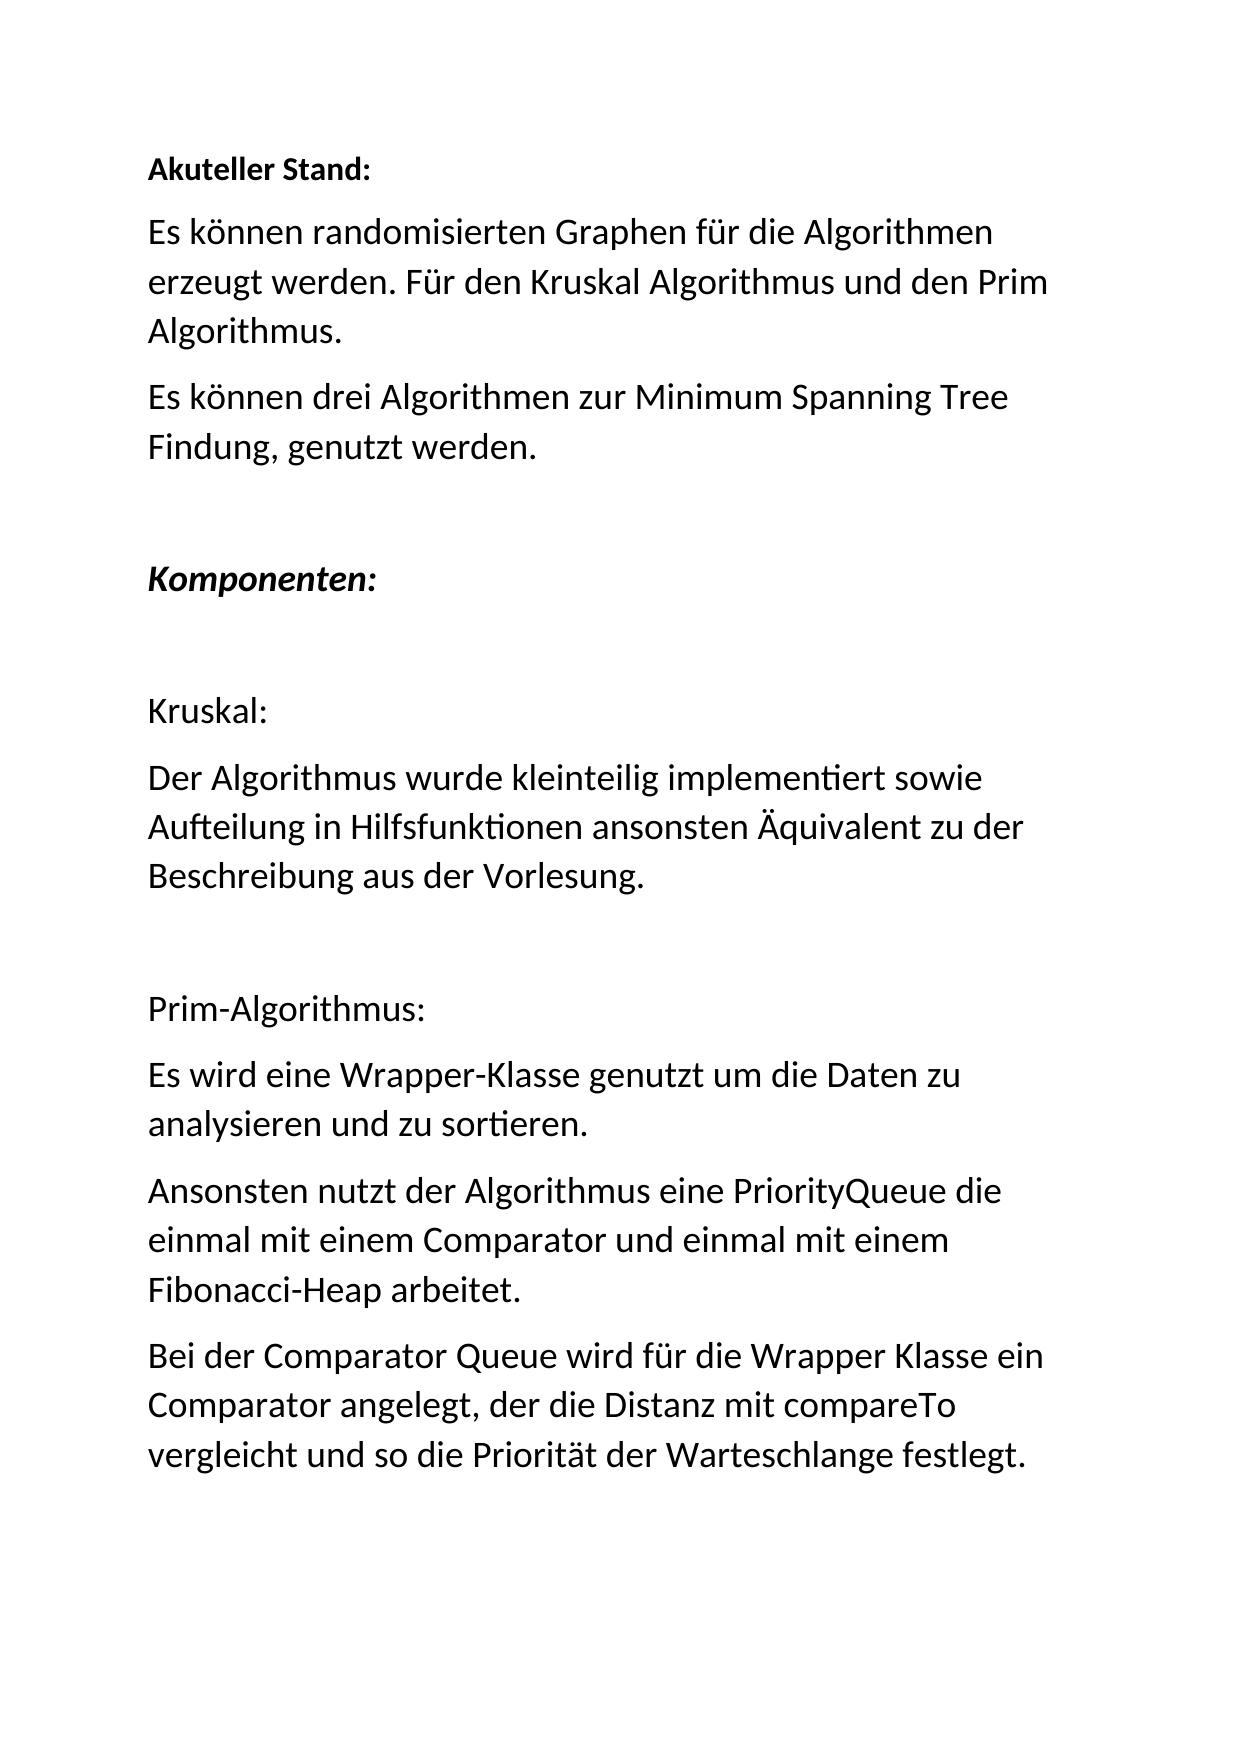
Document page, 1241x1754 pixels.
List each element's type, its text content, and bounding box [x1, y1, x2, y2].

text Ansonsten nutzt der Algorithmus eine PriorityQueue die einmal mit einem Comparator und einmal mit einem Fibonacci-Heap arbeitet. [148, 1167, 1093, 1311]
text Es können randomisierten Graphen für die Algorithmen erzeugt werden. Für den Kruskal Algorithmus und den Prim Algorithmus. [148, 208, 1093, 353]
text Bei der Comparator Queue wird für die Wrapper Klasse ein Comparator angelegt, der die Distanz mit compareTo vergleicht und so die Priorität der Warteschlange festlegt. [148, 1332, 1093, 1476]
text Es wird eine Wrapper-Klasse genutzt um die Daten zu analysieren und zu sortieren. [148, 1051, 1093, 1146]
text Komponenten: [148, 555, 1093, 601]
text Prim-Algorithmus: [148, 985, 1093, 1031]
text Akuteller Stand: [148, 148, 1093, 188]
text Kruskal: [148, 687, 1093, 733]
text Der Algorithmus wurde kleinteilig implementiert sowie Aufteilung in Hilfsfunktionen ansonsten Äquivalent zu der Beschreibung aus der Vorlesung. [148, 753, 1093, 898]
text Es können drei Algorithmen zur Minimum Spanning Tree Findung, genutzt werden. [148, 373, 1093, 469]
